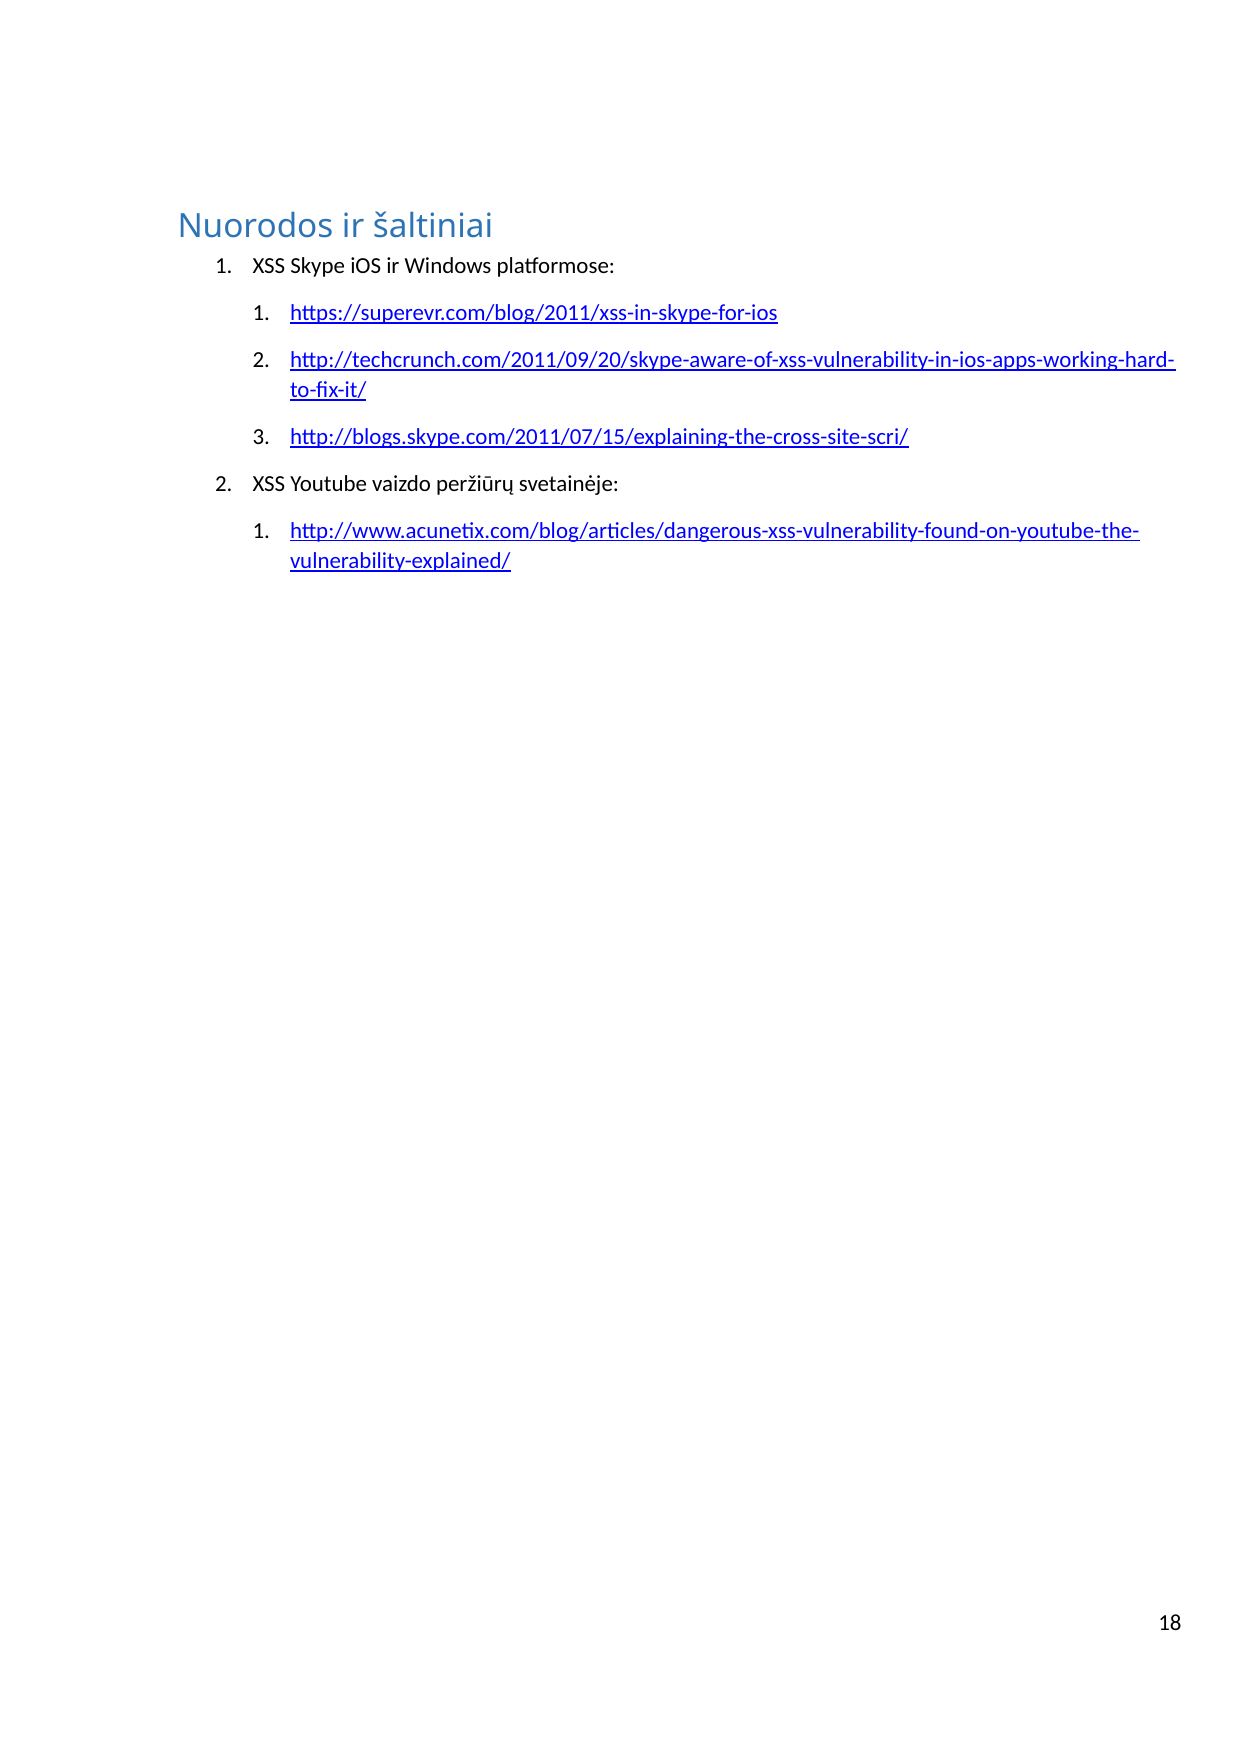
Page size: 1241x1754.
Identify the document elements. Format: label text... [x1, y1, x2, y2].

list http://blogs.skype.com/2011/07/15/explaining-the-cross-site-scri/ [252, 422, 1181, 450]
list XSS Skype iOS ir Windows platformose: [215, 251, 1181, 279]
list https://superevr.com/blog/2011/xss-in-skype-for-ios [252, 298, 1181, 326]
subtitle Nuorodos ir šaltiniai [177, 202, 1181, 248]
list http://techcrunch.com/2011/09/20/skype-aware-of-xss-vulnerability-in-ios-apps-working-hard-to-fix-it/ [252, 345, 1181, 403]
list http://www.acunetix.com/blog/articles/dangerous-xss-vulnerability-found-on-youtube-the-vulnerability-explained/ [252, 516, 1181, 574]
list XSS Youtube vaizdo peržiūrų svetainėje: [215, 469, 1181, 497]
